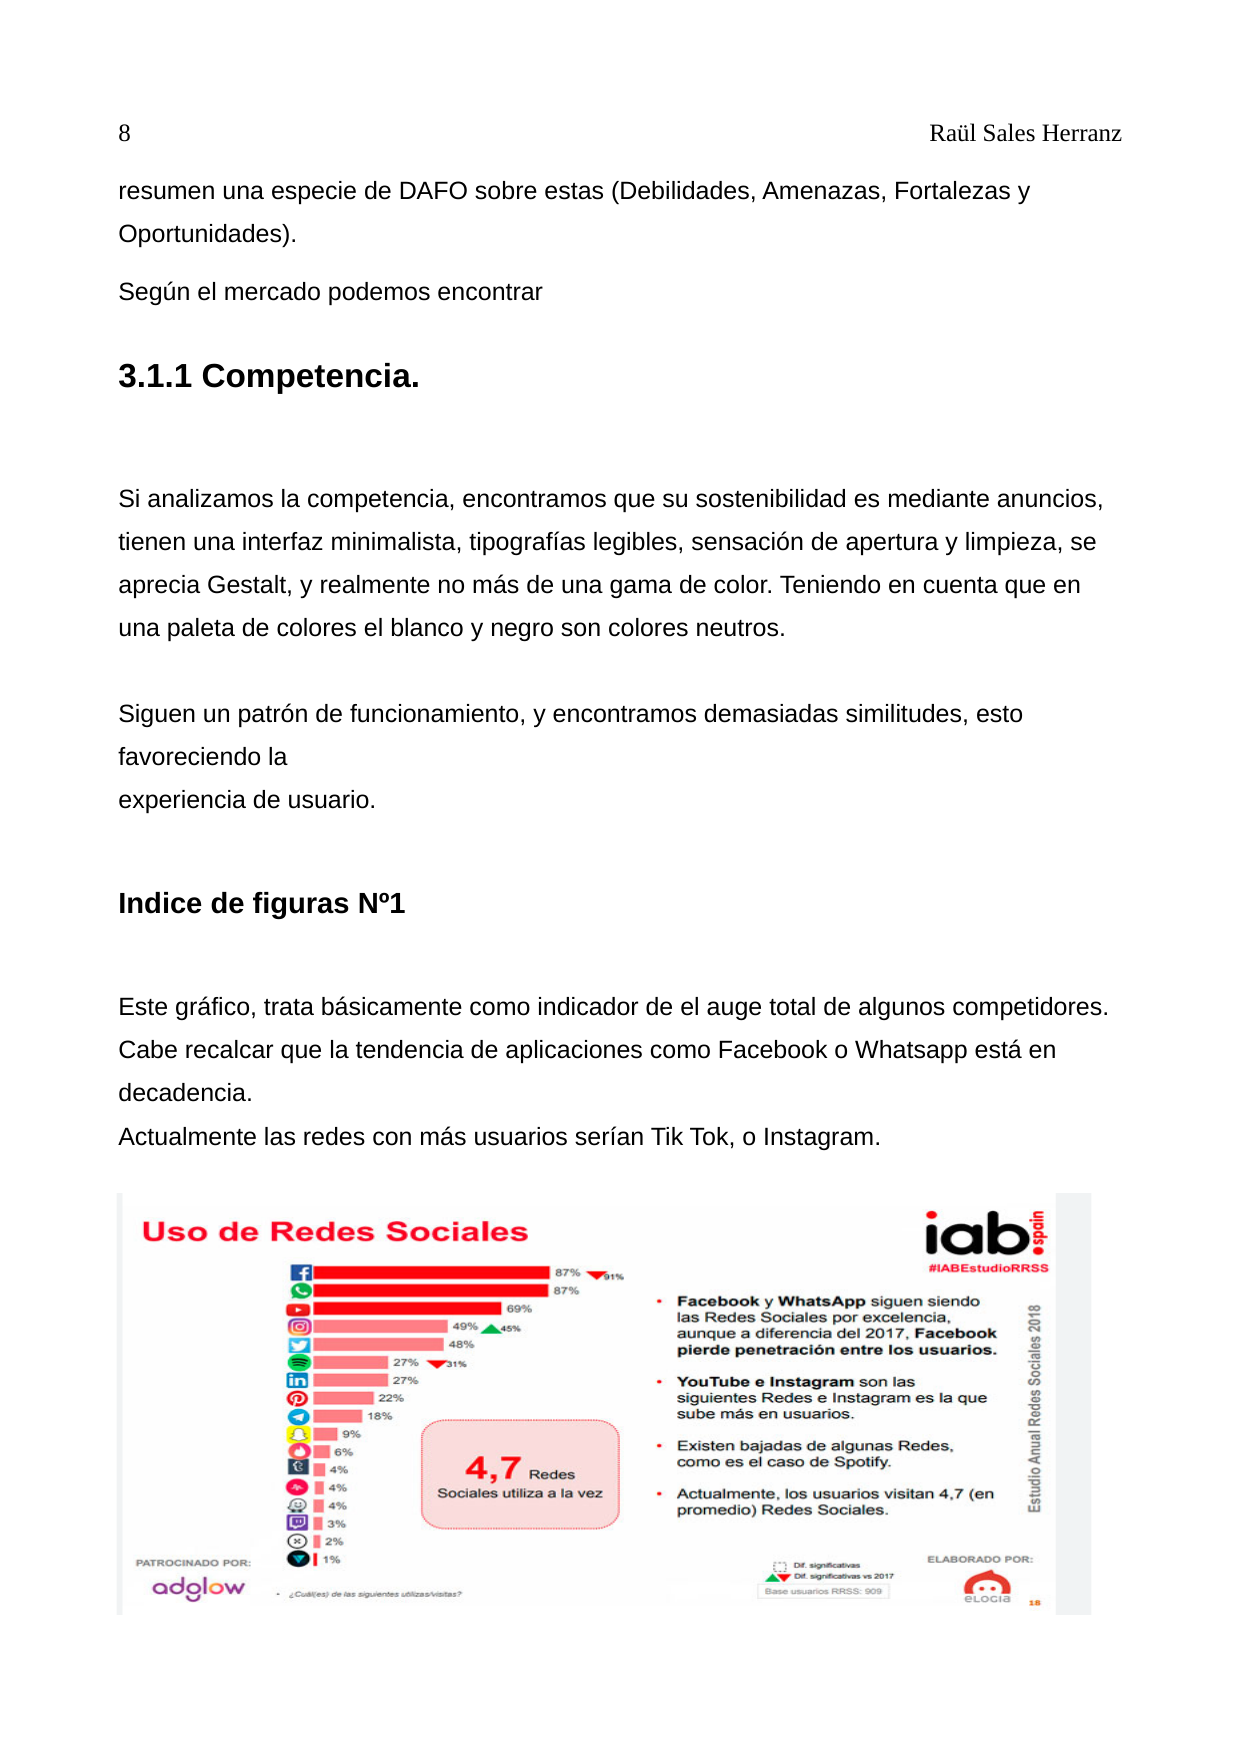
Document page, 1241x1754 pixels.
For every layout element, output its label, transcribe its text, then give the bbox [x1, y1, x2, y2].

text Si analizamos la competencia, encontramos que su sostenibilidad es mediante anuncios, tienen una interfaz minimalista, tipografías legibles, sensación de apertura y limpieza, se aprecia Gestalt, y realmente no más de una gama de color. Teniendo en cuenta que en una paleta de colores el blanco y negro son colores neutros. [118, 483, 1122, 642]
text Según el mercado podemos encontrar [118, 277, 1122, 306]
text Cabe recalcar que la tendencia de aplicaciones como Facebook o Whatsapp está en decadencia. [118, 1035, 1122, 1107]
picture [116, 1185, 1092, 1619]
subtitle 3.1.1 Competencia. [118, 356, 1122, 394]
text Actualmente las redes con más usuarios serían Tik Tok, o Instagram. [118, 1122, 1122, 1150]
text resumen una especie de DAFO sobre estas (Debilidades, Amenazas, Fortalezas y Oportunidades). [118, 176, 1122, 248]
text experiencia de usuario. [118, 785, 1122, 814]
text Este gráfico, trata básicamente como indicador de el auge total de algunos competidores. [118, 992, 1122, 1021]
subtitle Indice de figuras Nº1 [118, 886, 1122, 920]
text Siguen un patrón de funcionamiento, y encontramos demasiadas similitudes, esto favoreciendo la [118, 699, 1122, 771]
